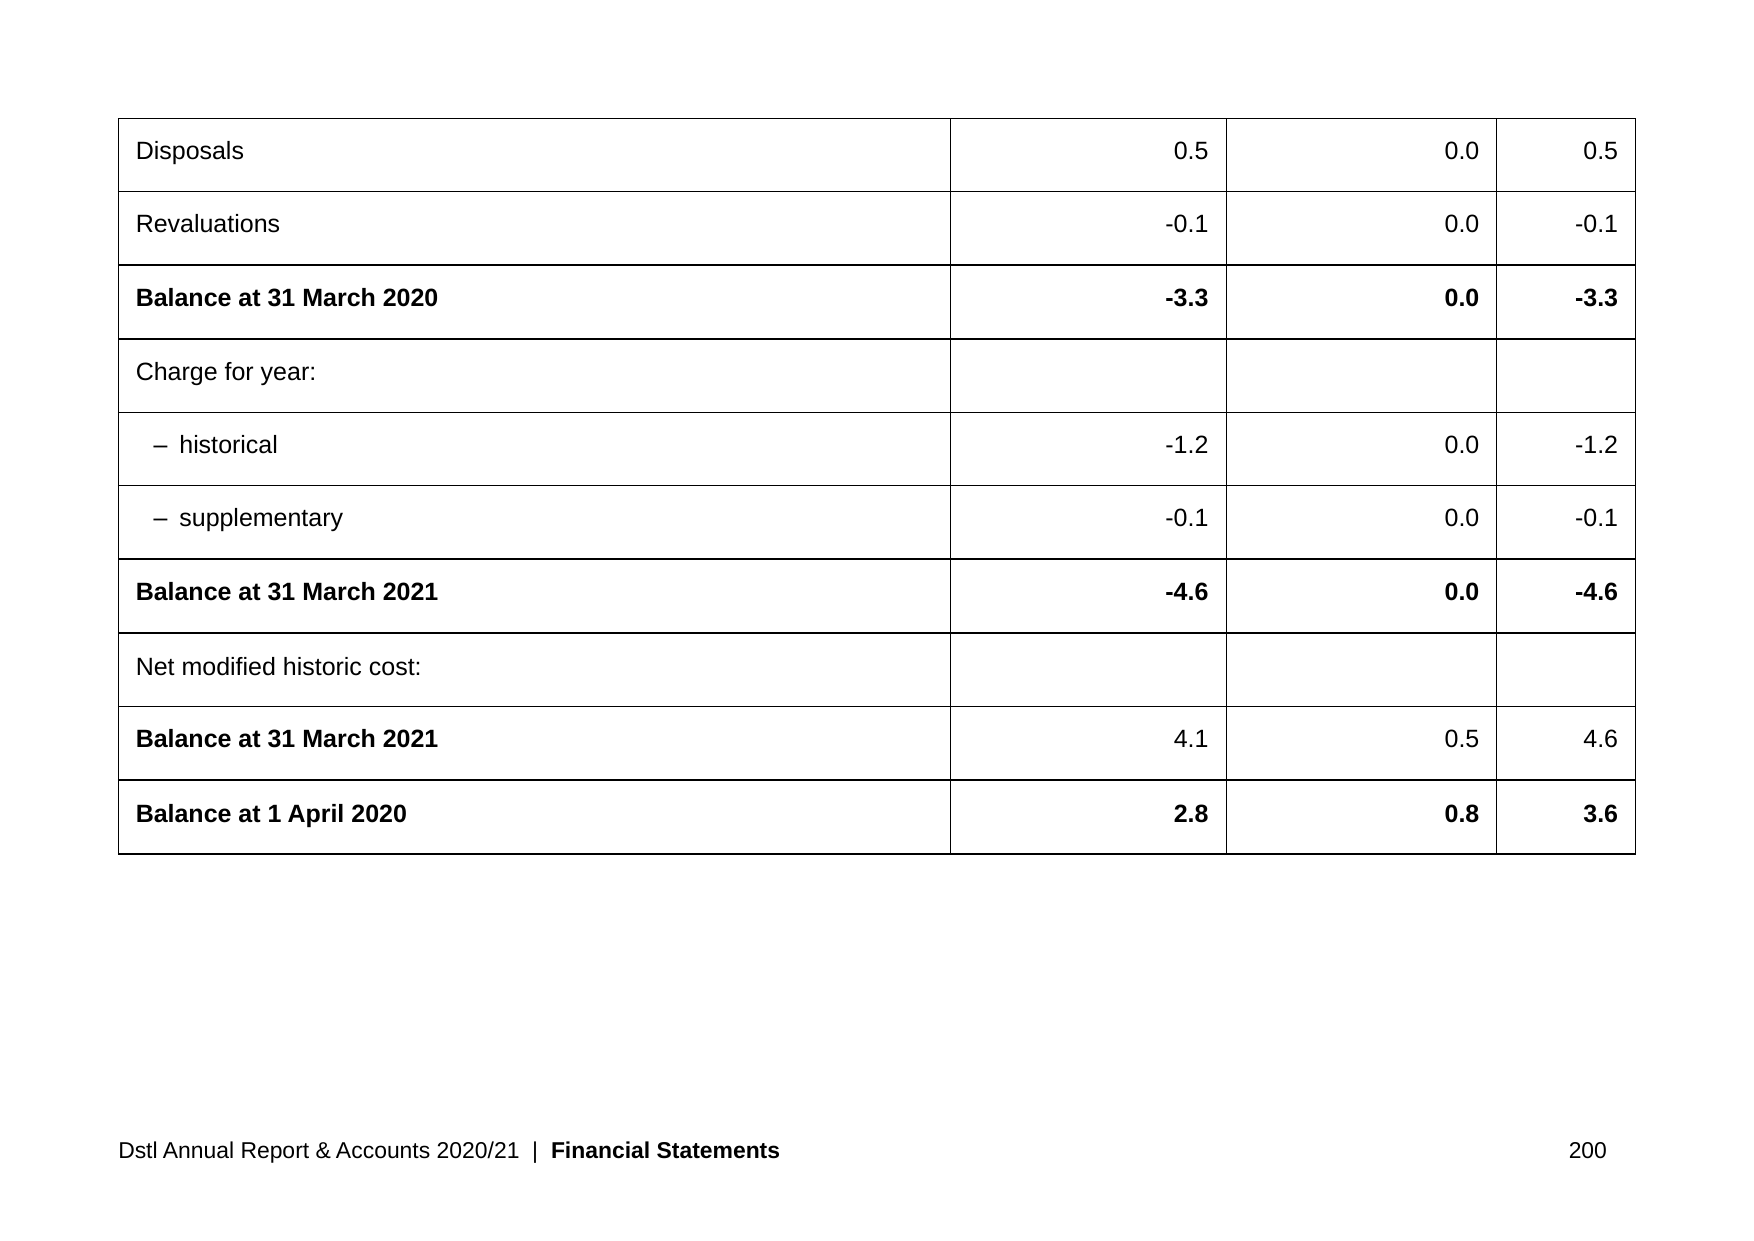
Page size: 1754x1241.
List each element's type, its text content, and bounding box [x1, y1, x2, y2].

table_cell 3.6 [1497, 781, 1635, 853]
table_cell Charge for year: [119, 340, 950, 412]
table_cell [1227, 634, 1496, 706]
table_cell historical [119, 413, 950, 485]
table_cell -3.3 [951, 266, 1226, 338]
table_cell 0.0 [1227, 560, 1496, 632]
table_cell 0.5 [951, 119, 1226, 191]
table_cell 0.0 [1227, 486, 1496, 558]
table_cell 0.0 [1227, 266, 1496, 338]
table_cell Balance at 31 March 2021 [119, 560, 950, 632]
table_cell [1497, 340, 1635, 412]
table_cell Disposals [119, 119, 950, 191]
table_cell 4.1 [951, 707, 1226, 779]
table_cell Balance at 1 April 2020 [119, 781, 950, 853]
table_cell Balance at 31 March 2021 [119, 707, 950, 779]
table_cell -4.6 [1497, 560, 1635, 632]
table_cell 0.0 [1227, 119, 1496, 191]
table_cell [951, 340, 1226, 412]
table_cell 0.5 [1497, 119, 1635, 191]
table_cell [1497, 634, 1635, 706]
table_cell 0.5 [1227, 707, 1496, 779]
table_cell -4.6 [951, 560, 1226, 632]
table_cell -0.1 [951, 486, 1226, 558]
table_cell -0.1 [1497, 486, 1635, 558]
table_cell supplementary [119, 486, 950, 558]
table_cell -1.2 [951, 413, 1226, 485]
table_cell 0.0 [1227, 192, 1496, 263]
table_cell 0.8 [1227, 781, 1496, 853]
table_cell Net modified historic cost: [119, 634, 950, 706]
table_cell 4.6 [1497, 707, 1635, 779]
table_cell Balance at 31 March 2020 [119, 266, 950, 338]
table_cell -3.3 [1497, 266, 1635, 338]
table_cell Revaluations [119, 192, 950, 263]
table_cell [951, 634, 1226, 706]
table_cell -0.1 [951, 192, 1226, 263]
table_cell [1227, 340, 1496, 412]
table_cell -1.2 [1497, 413, 1635, 485]
table_cell 2.8 [951, 781, 1226, 853]
table_cell 0.0 [1227, 413, 1496, 485]
table_cell -0.1 [1497, 192, 1635, 263]
